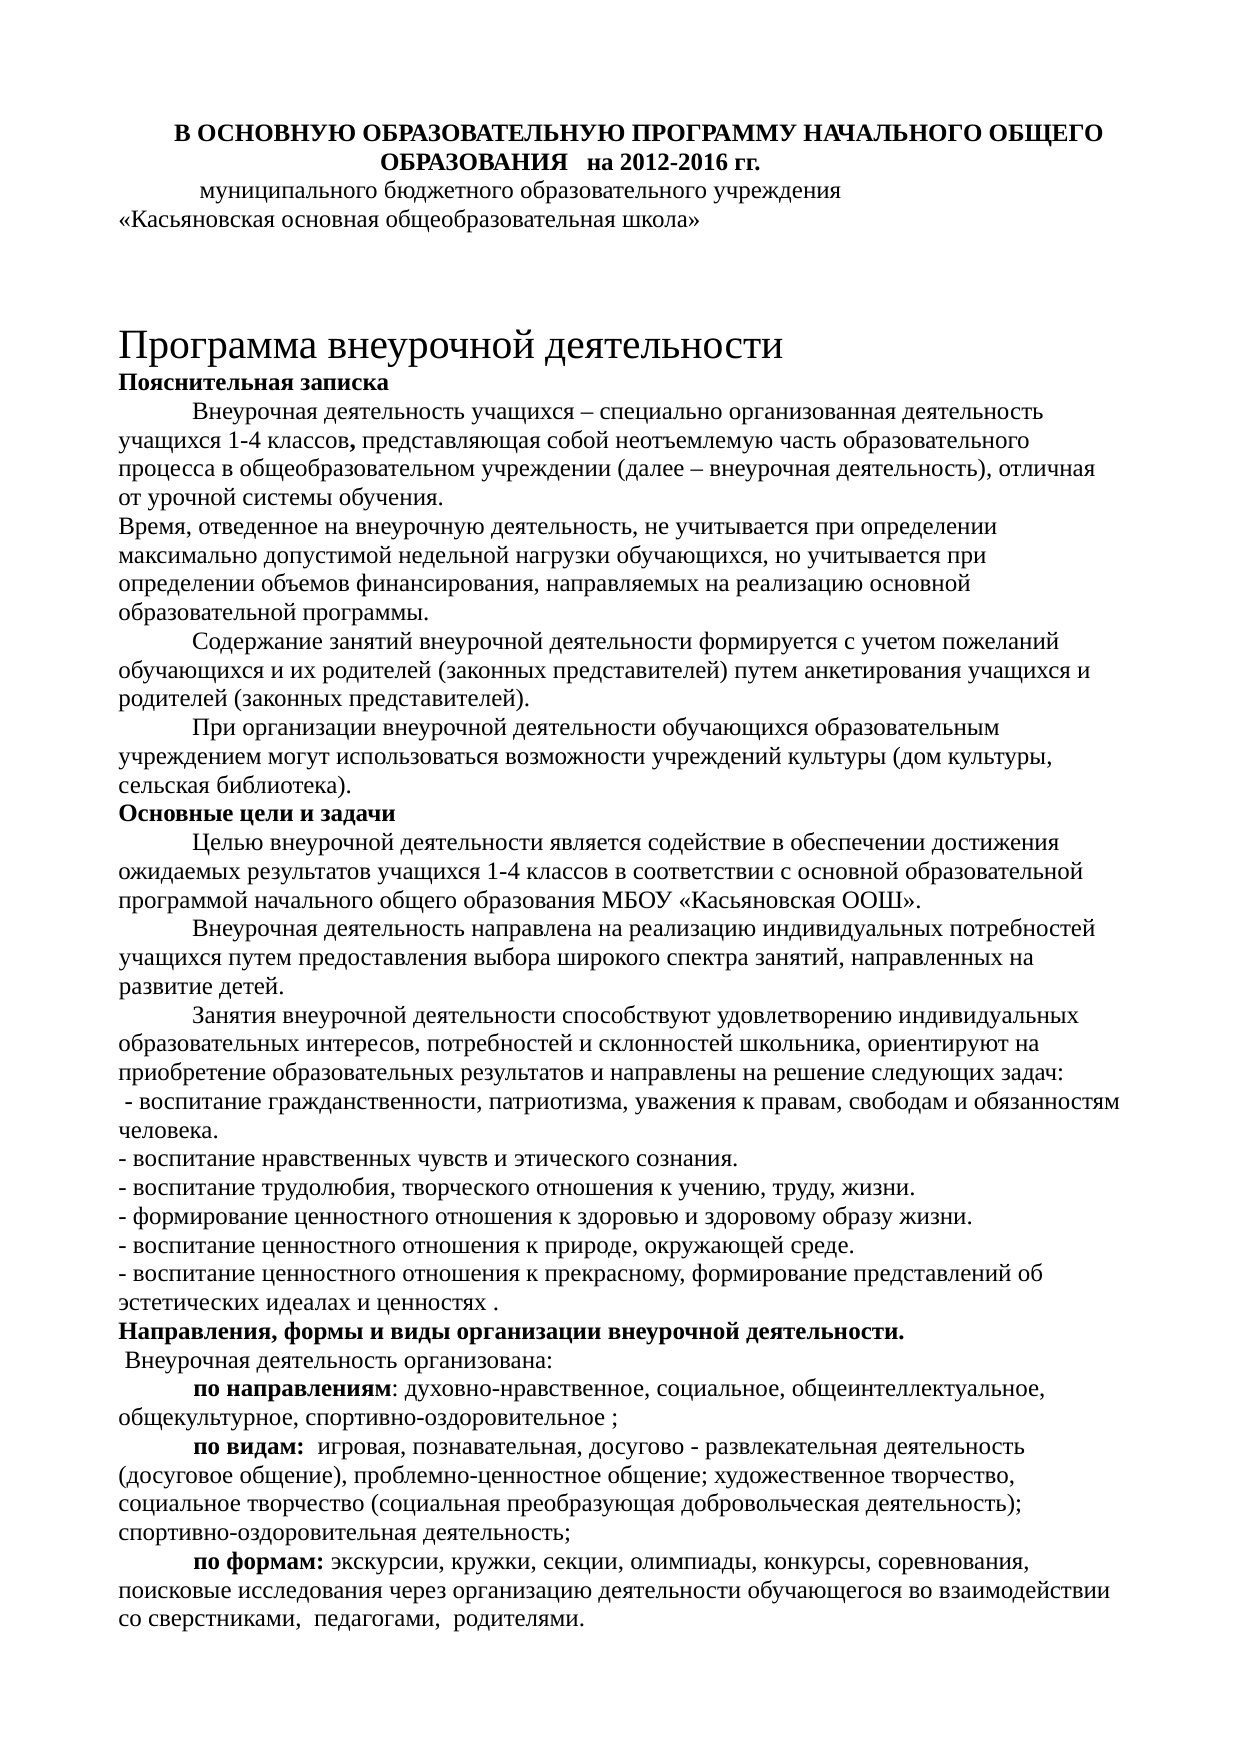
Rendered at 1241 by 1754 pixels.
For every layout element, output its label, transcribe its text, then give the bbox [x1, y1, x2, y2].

text Программа внеурочной деятельности [118, 319, 1122, 367]
text Внеурочная деятельность направлена на реализацию индивидуальных потребностей учащихся путем предоставления выбора широкого спектра занятий, направленных на развитие детей. [119, 913, 1122, 1000]
text В ОСНОВНУЮ ОБРАЗОВАТЕЛЬНУЮ ПРОГРАММУ НАЧАЛЬНОГО ОБЩЕГО ОБРАЗОВАНИЯ на 2012-2016 гг. [156, 118, 1122, 176]
text - воспитание ценностного отношения к природе, окружающей среде. [118, 1230, 1122, 1258]
text муниципального бюджетного образовательного учреждения «Касьяновская основная общеобразовательная школа» [118, 176, 1122, 233]
text - формирование ценностного отношения к здоровью и здоровому образу жизни. [118, 1201, 1122, 1230]
text - воспитание нравственных чувств и этического сознания. [118, 1143, 1122, 1172]
text Время, отведенное на внеурочную деятельность, не учитывается при определении максимально допустимой недельной нагрузки обучающихся, но учитывается при определении объемов финансирования, направляемых на реализацию основной образовательной программы. [118, 511, 1122, 626]
text Внеурочная деятельность организована: [118, 1345, 1122, 1373]
text Целью внеурочной деятельности является содействие в обеспечении достижения ожидаемых результатов учащихся 1-4 классов в соответствии с основной образовательной программой начального общего образования МБОУ «Касьяновская ООШ». [118, 827, 1122, 913]
text - воспитание ценностного отношения к прекрасному, формирование представлений об эстетических идеалах и ценностях . [118, 1258, 1122, 1316]
text по формам: экскурсии, кружки, секции, олимпиады, конкурсы, соревнования, поисковые исследования через организацию деятельности обучающегося во взаимодействии со сверстниками, педагогами, родителями. [118, 1546, 1122, 1632]
text - воспитание гражданственности, патриотизма, уважения к правам, свободам и обязанностям человека. [118, 1086, 1122, 1143]
text При организации внеурочной деятельности обучающихся образовательным учреждением могут использоваться возможности учреждений культуры (дом культуры, сельская библиотека). [118, 712, 1122, 798]
text Внеурочная деятельность учащихся – специально организованная деятельность учащихся 1-4 классов, представляющая собой неотъемлемую часть образовательного процесса в общеобразовательном учреждении (далее – внеурочная деятельность), отличная от урочной системы обучения. [118, 396, 1122, 511]
text Занятия внеурочной деятельности способствуют удовлетворению индивидуальных образовательных интересов, потребностей и склонностей школьника, ориентируют на приобретение образовательных результатов и направлены на решение следующих задач: [118, 1000, 1122, 1086]
text - воспитание трудолюбия, творческого отношения к учению, труду, жизни. [118, 1172, 1122, 1201]
text по направлениям: духовно-нравственное, социальное, общеинтеллектуальное, общекультурное, спортивно-оздоровительное ; [118, 1373, 1122, 1431]
text Пояснительная записка [118, 367, 1122, 396]
text по видам: игровая, познавательная, досугово - развлекательная деятельность (досуговое общение), проблемно-ценностное общение; художественное творчество, социальное творчество (социальная преобразующая добровольческая деятельность); спортивно-оздоровительная деятельность; [118, 1431, 1122, 1546]
text Содержание занятий внеурочной деятельности формируется с учетом пожеланий обучающихся и их родителей (законных представителей) путем анкетирования учащихся и родителей (законных представителей). [118, 626, 1122, 712]
text Направления, формы и виды организации внеурочной деятельности. [118, 1316, 1122, 1345]
text Основные цели и задачи [118, 798, 1122, 827]
